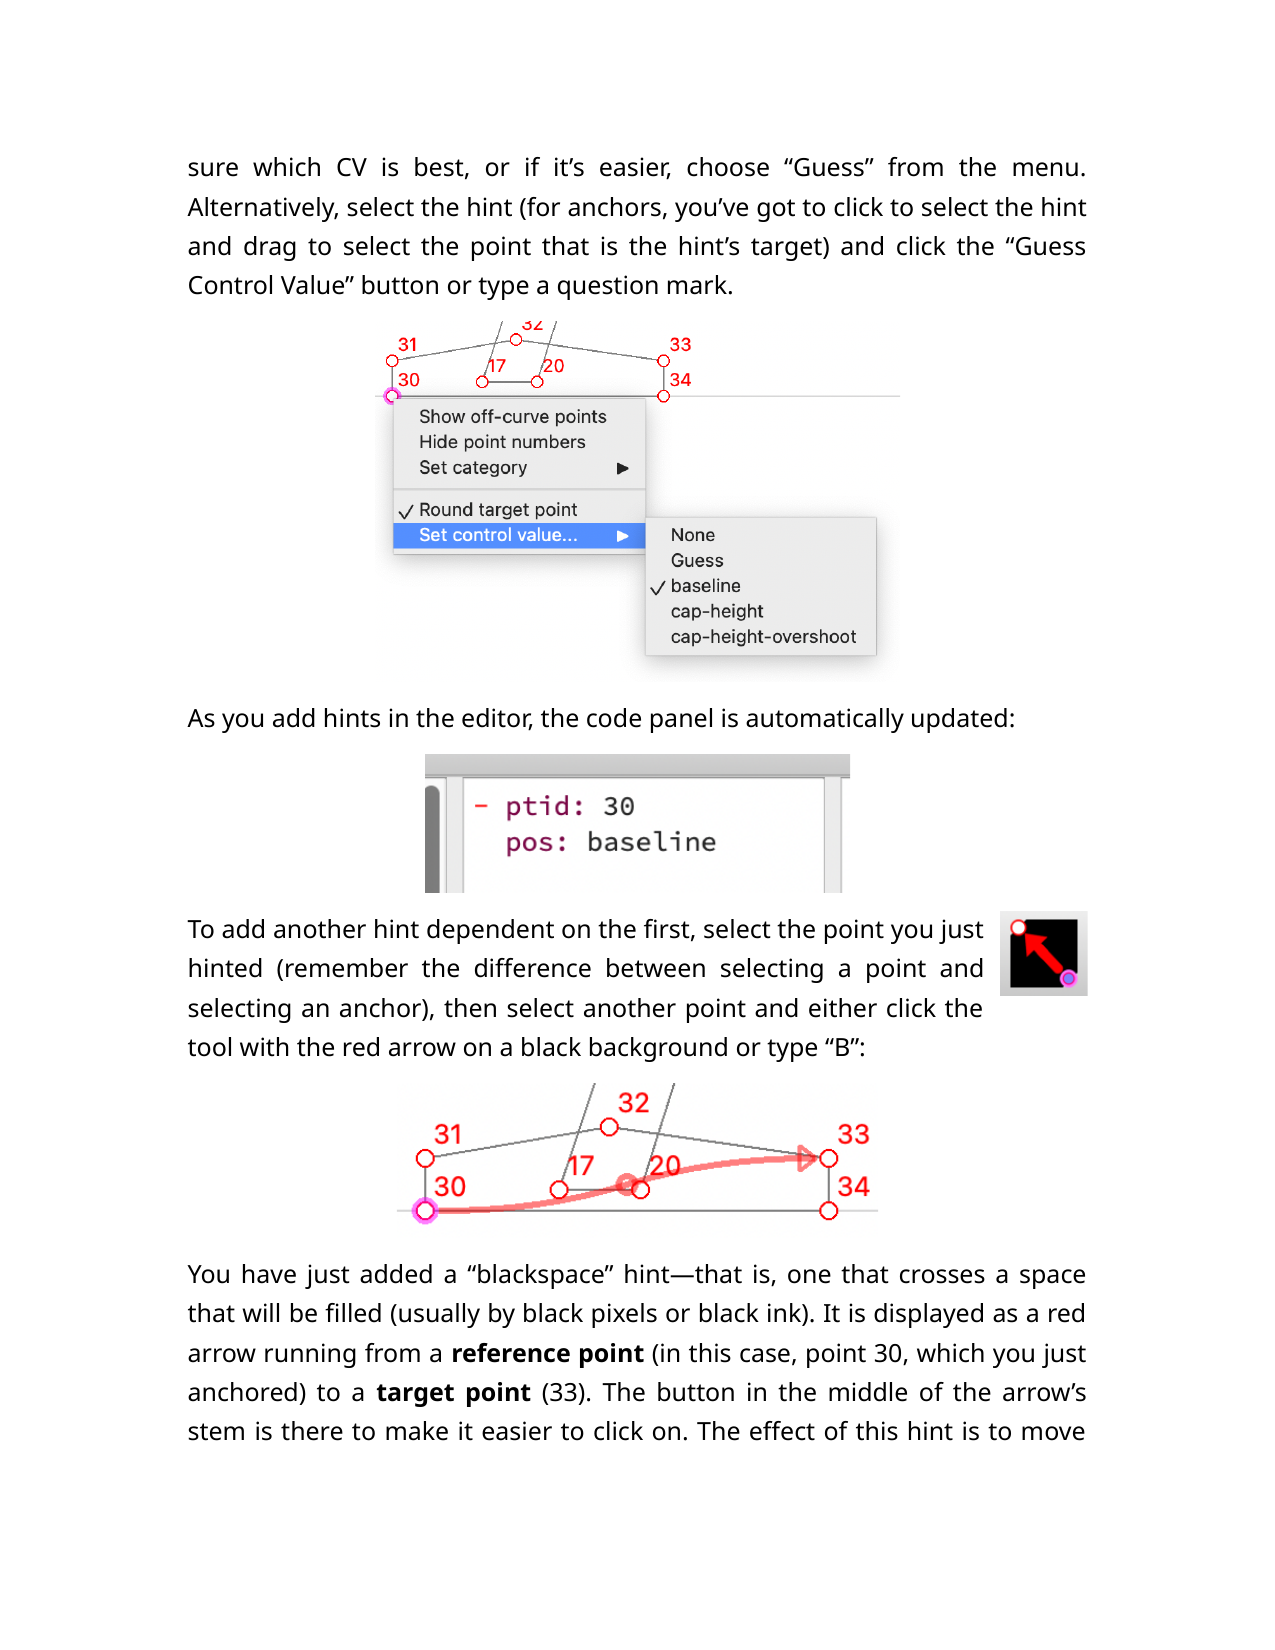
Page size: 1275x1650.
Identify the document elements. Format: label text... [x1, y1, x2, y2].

picture [375, 321, 901, 682]
picture [396, 1083, 879, 1238]
text As you add hints in the editor, the code panel is automatically updated: [187, 701, 1087, 735]
text You have just added a “blackspace” hint—that is, one that crosses a space that will be filled (usually by black pixels or black ink). It is displayed as a red arrow running from a reference point (in this case, point 30, which you just anchored) to a target point (33). The button in the middle of the arrow’s stem is there to make it easier to click on. The effect of this hint is to move [187, 1257, 1087, 1448]
text sure which CV is best, or if it’s easier, choose “Guess” from the menu. Alternatively, select the hint (for anchors, you’ve got to click to select the hint and drag to select the point that is the hint’s target) and click the “Guess Control Value” button or type a question mark. [187, 150, 1087, 302]
text To add another hint dependent on the first, select the point you just hinted (remember the difference between selecting a point and selecting an anchor), then select another point and either click the tool with the red arrow on a black background or type “B”: [187, 912, 1087, 1063]
picture [425, 754, 851, 893]
picture [1000, 911, 1088, 996]
